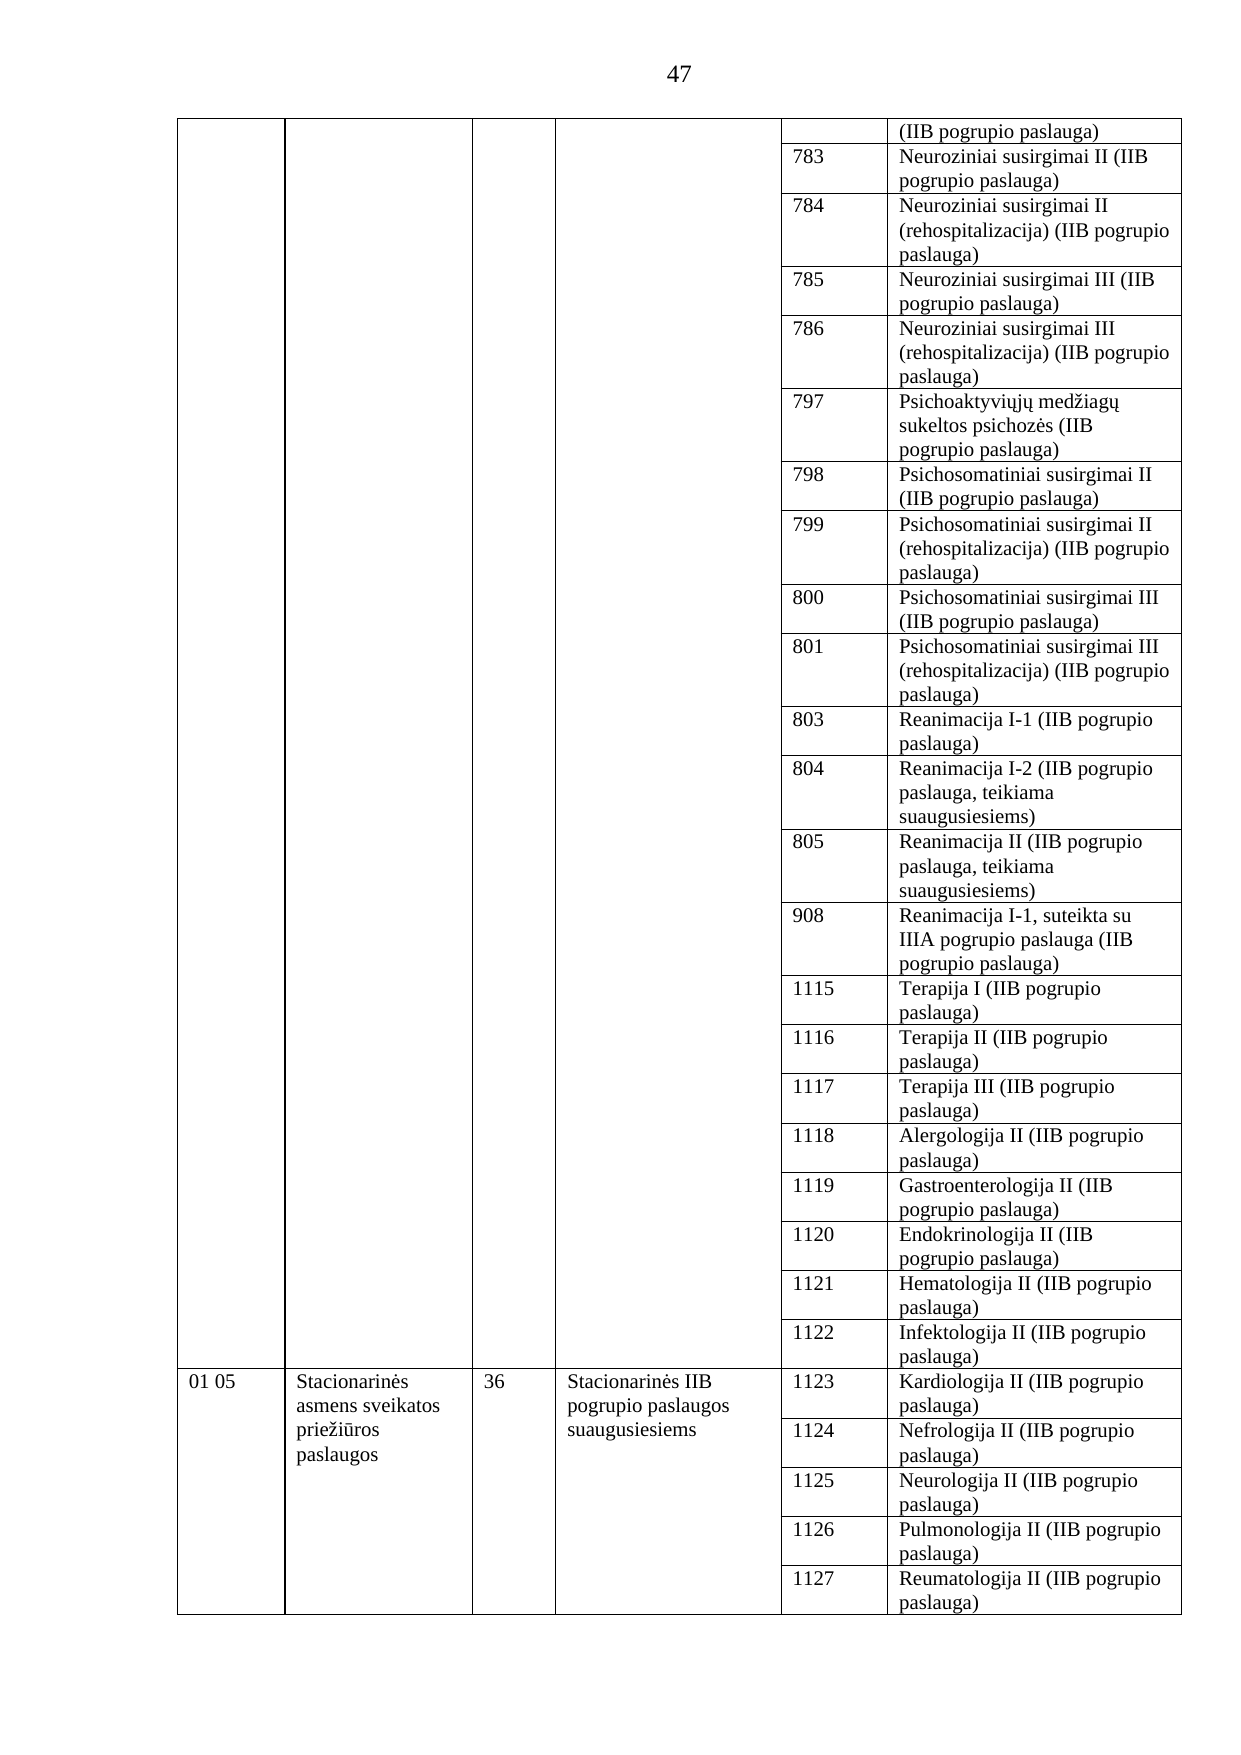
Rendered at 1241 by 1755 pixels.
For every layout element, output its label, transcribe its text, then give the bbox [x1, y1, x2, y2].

table_cell 785 [782, 267, 887, 315]
table_cell 908 [782, 903, 887, 975]
table_cell 1118 [782, 1124, 887, 1172]
table_cell Reanimacija II (IIB pogrupio paslauga, teikiama suaugusiesiems) [888, 830, 1181, 902]
table_cell 1117 [782, 1074, 887, 1122]
table_cell 800 [782, 585, 887, 633]
table_cell Gastroenterologija II (IIB pogrupio paslauga) [888, 1173, 1181, 1221]
table_cell [782, 119, 887, 143]
table_cell Psichosomatiniai susirgimai II (IIB pogrupio paslauga) [888, 462, 1181, 510]
table_cell Infektologija II (IIB pogrupio paslauga) [888, 1320, 1181, 1368]
table_cell Stacionarinės IIB pogrupio paslaugos suaugusiesiems [556, 1369, 781, 1614]
table_cell Neurologija II (IIB pogrupio paslauga) [888, 1468, 1181, 1516]
table_cell Reumatologija II (IIB pogrupio paslauga) [888, 1566, 1181, 1614]
table_cell Reanimacija I-2 (IIB pogrupio paslauga, teikiama suaugusiesiems) [888, 756, 1181, 828]
table_cell 1115 [782, 976, 887, 1024]
table_cell 805 [782, 830, 887, 902]
table_cell Alergologija II (IIB pogrupio paslauga) [888, 1124, 1181, 1172]
table_cell 1122 [782, 1320, 887, 1368]
table_cell 786 [782, 316, 887, 388]
table_cell Endokrinologija II (IIB pogrupio paslauga) [888, 1222, 1181, 1270]
table_cell 1121 [782, 1271, 887, 1319]
table_cell 801 [782, 634, 887, 706]
table_cell Terapija III (IIB pogrupio paslauga) [888, 1074, 1181, 1122]
table_cell 1120 [782, 1222, 887, 1270]
table_cell 784 [782, 194, 887, 266]
table_cell 804 [782, 756, 887, 828]
table_cell Terapija I (IIB pogrupio paslauga) [888, 976, 1181, 1024]
table_cell 1116 [782, 1025, 887, 1073]
table_cell 1124 [782, 1419, 887, 1467]
table_cell 1119 [782, 1173, 887, 1221]
table_cell Psichosomatiniai susirgimai III (IIB pogrupio paslauga) [888, 585, 1181, 633]
table_cell 798 [782, 462, 887, 510]
table_cell Pulmonologija II (IIB pogrupio paslauga) [888, 1517, 1181, 1565]
table_cell [286, 119, 472, 1368]
table_cell Stacionarinės asmens sveikatos priežiūros paslaugos [286, 1369, 472, 1614]
table_cell Terapija II (IIB pogrupio paslauga) [888, 1025, 1181, 1073]
table_cell 799 [782, 511, 887, 584]
table_cell 783 [782, 144, 887, 192]
table_cell 797 [782, 389, 887, 461]
table_cell 1125 [782, 1468, 887, 1516]
table_cell Psichosomatiniai susirgimai III (rehospitalizacija) (IIB pogrupio paslauga) [888, 634, 1181, 706]
table_cell Psichosomatiniai susirgimai II (rehospitalizacija) (IIB pogrupio paslauga) [888, 511, 1181, 584]
table_cell 1123 [782, 1369, 887, 1417]
table_cell Neuroziniai susirgimai III (rehospitalizacija) (IIB pogrupio paslauga) [888, 316, 1181, 388]
table_cell [473, 119, 555, 1368]
table_cell [178, 119, 284, 1368]
table_cell 1127 [782, 1566, 887, 1614]
table_cell Hematologija II (IIB pogrupio paslauga) [888, 1271, 1181, 1319]
table_cell Reanimacija I-1 (IIB pogrupio paslauga) [888, 707, 1181, 755]
table_cell Psichoaktyviųjų medžiagų sukeltos psichozės (IIB pogrupio paslauga) [888, 389, 1181, 461]
table_cell Nefrologija II (IIB pogrupio paslauga) [888, 1419, 1181, 1467]
table_cell Neuroziniai susirgimai II (IIB pogrupio paslauga) [888, 144, 1181, 192]
table_cell 36 [473, 1369, 555, 1614]
table_cell Neuroziniai susirgimai III (IIB pogrupio paslauga) [888, 267, 1181, 315]
table_cell Kardiologija II (IIB pogrupio paslauga) [888, 1369, 1181, 1417]
table_cell [556, 119, 781, 1368]
table_cell (IIB pogrupio paslauga) [888, 119, 1181, 143]
table_cell 1126 [782, 1517, 887, 1565]
table_cell 803 [782, 707, 887, 755]
table_cell 01 05 [178, 1369, 284, 1614]
table_cell Neuroziniai susirgimai II (rehospitalizacija) (IIB pogrupio paslauga) [888, 194, 1181, 266]
table_cell Reanimacija I-1, suteikta su IIIA pogrupio paslauga (IIB pogrupio paslauga) [888, 903, 1181, 975]
